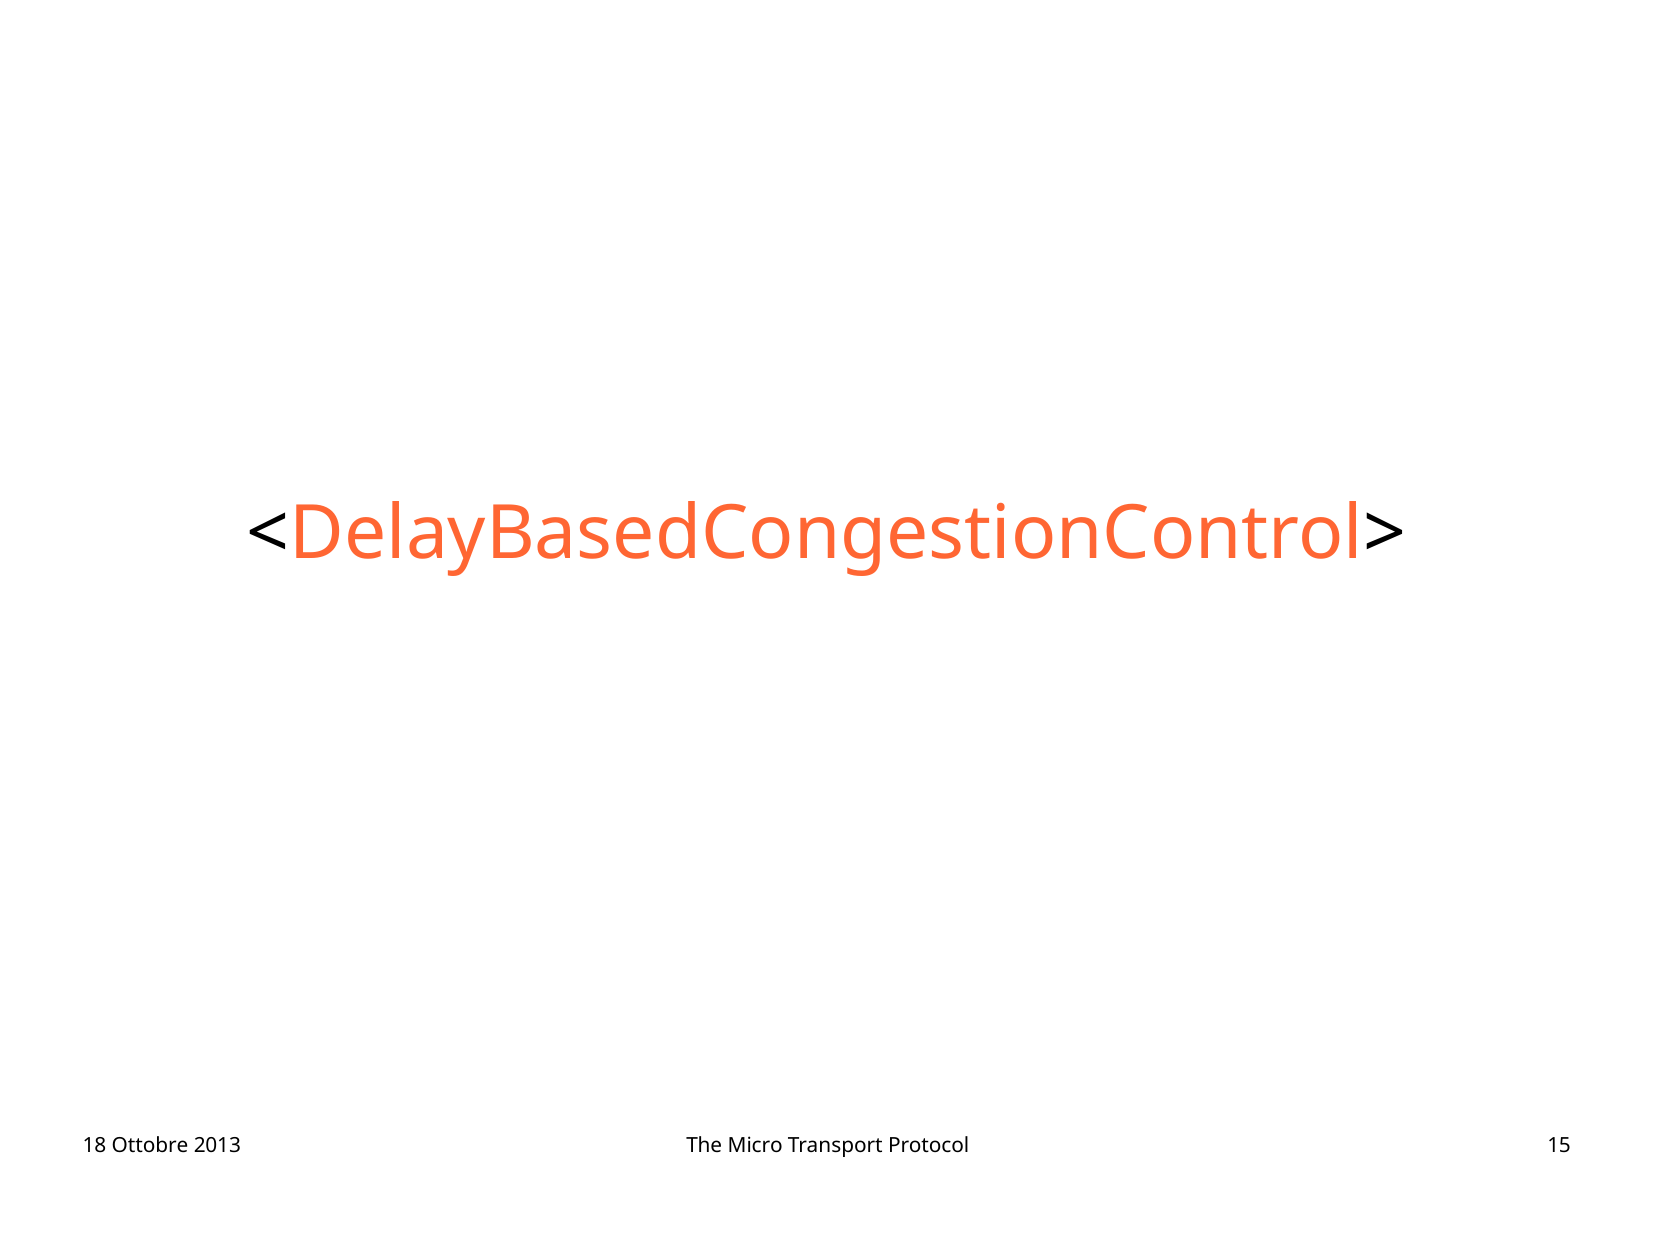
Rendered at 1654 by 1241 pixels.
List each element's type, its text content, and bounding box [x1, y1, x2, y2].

subtitle <DelayBasedCongestionControl> [82, 49, 1571, 1010]
